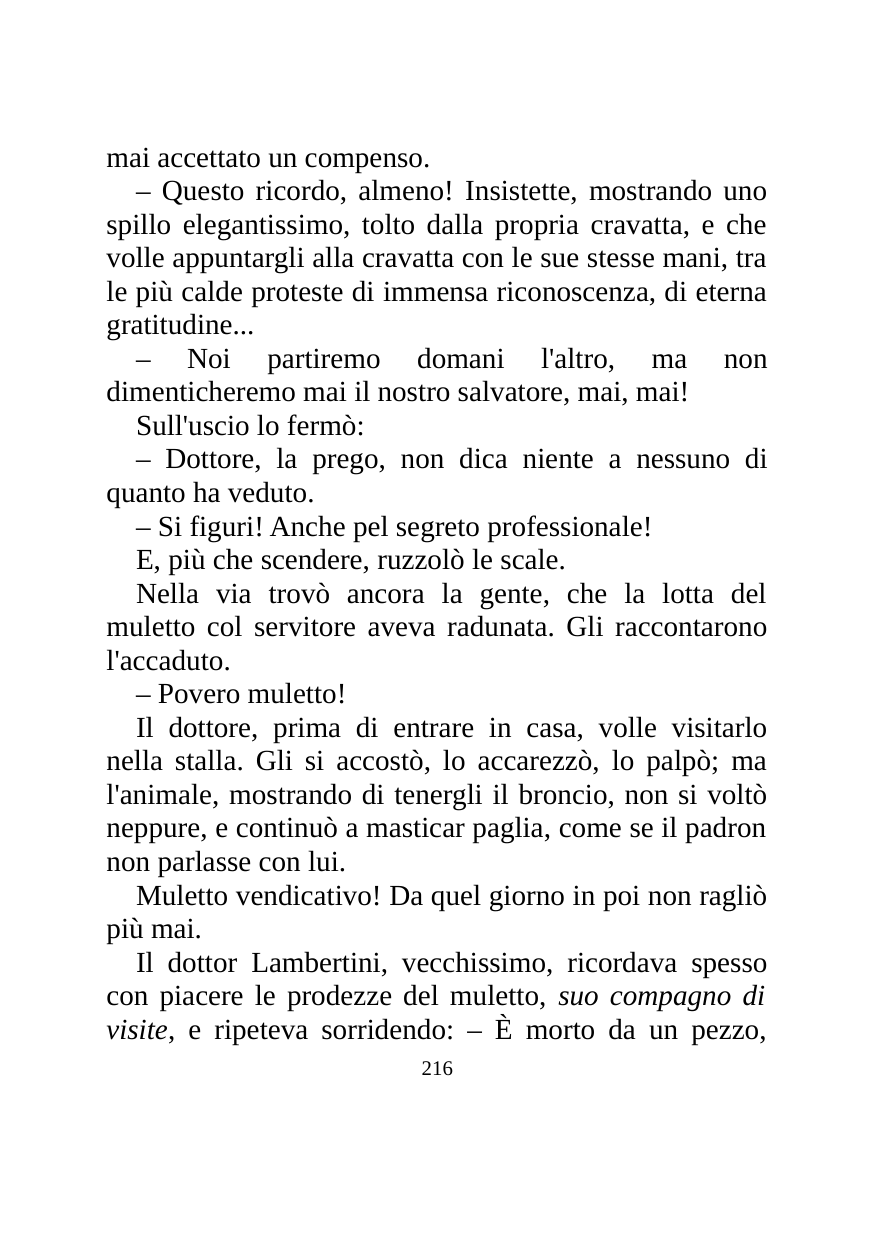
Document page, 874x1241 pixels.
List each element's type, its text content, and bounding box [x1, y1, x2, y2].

text – Questo ricordo, almeno! Insistette, mostrando uno spillo elegantissimo, tolto dalla propria cravatta, e che volle appuntargli alla cravatta con le sue stesse mani, tra le più calde proteste di immensa riconoscenza, di eterna gratitudine... [106, 173, 768, 341]
text mai accettato un compenso. [106, 140, 768, 173]
text E, più che scendere, ruzzolò le scale. [106, 542, 768, 576]
text Nella via trovò ancora la gente, che la lotta del muletto col servitore aveva radunata. Gli raccontarono l'accaduto. [106, 576, 768, 676]
text – Povero muletto! [106, 676, 768, 710]
text – Si figuri! Anche pel segreto professionale! [106, 509, 768, 542]
text Il dottore, prima di entrare in casa, volle visitarlo nella stalla. Gli si accostò, lo accarezzò, lo palpò; ma l'animale, mostrando di tenergli il broncio, non si voltò neppure, e continuò a masticar paglia, come se il padron non parlasse con lui. [106, 710, 768, 878]
text Il dottor Lambertini, vecchissimo, ricordava spesso con piacere le prodezze del muletto, suo compagno di visite, e ripeteva sorridendo: – È morto da un pezzo, [106, 945, 768, 1045]
text Sull'uscio lo fermò: [106, 408, 768, 442]
text – Noi partiremo domani l'altro, ma non dimenticheremo mai il nostro salvatore, mai, mai! [106, 341, 768, 408]
text – Dottore, la prego, non dica niente a nessuno di quanto ha veduto. [106, 442, 768, 509]
text Muletto vendicativo! Da quel giorno in poi non ragliò più mai. [106, 878, 768, 945]
